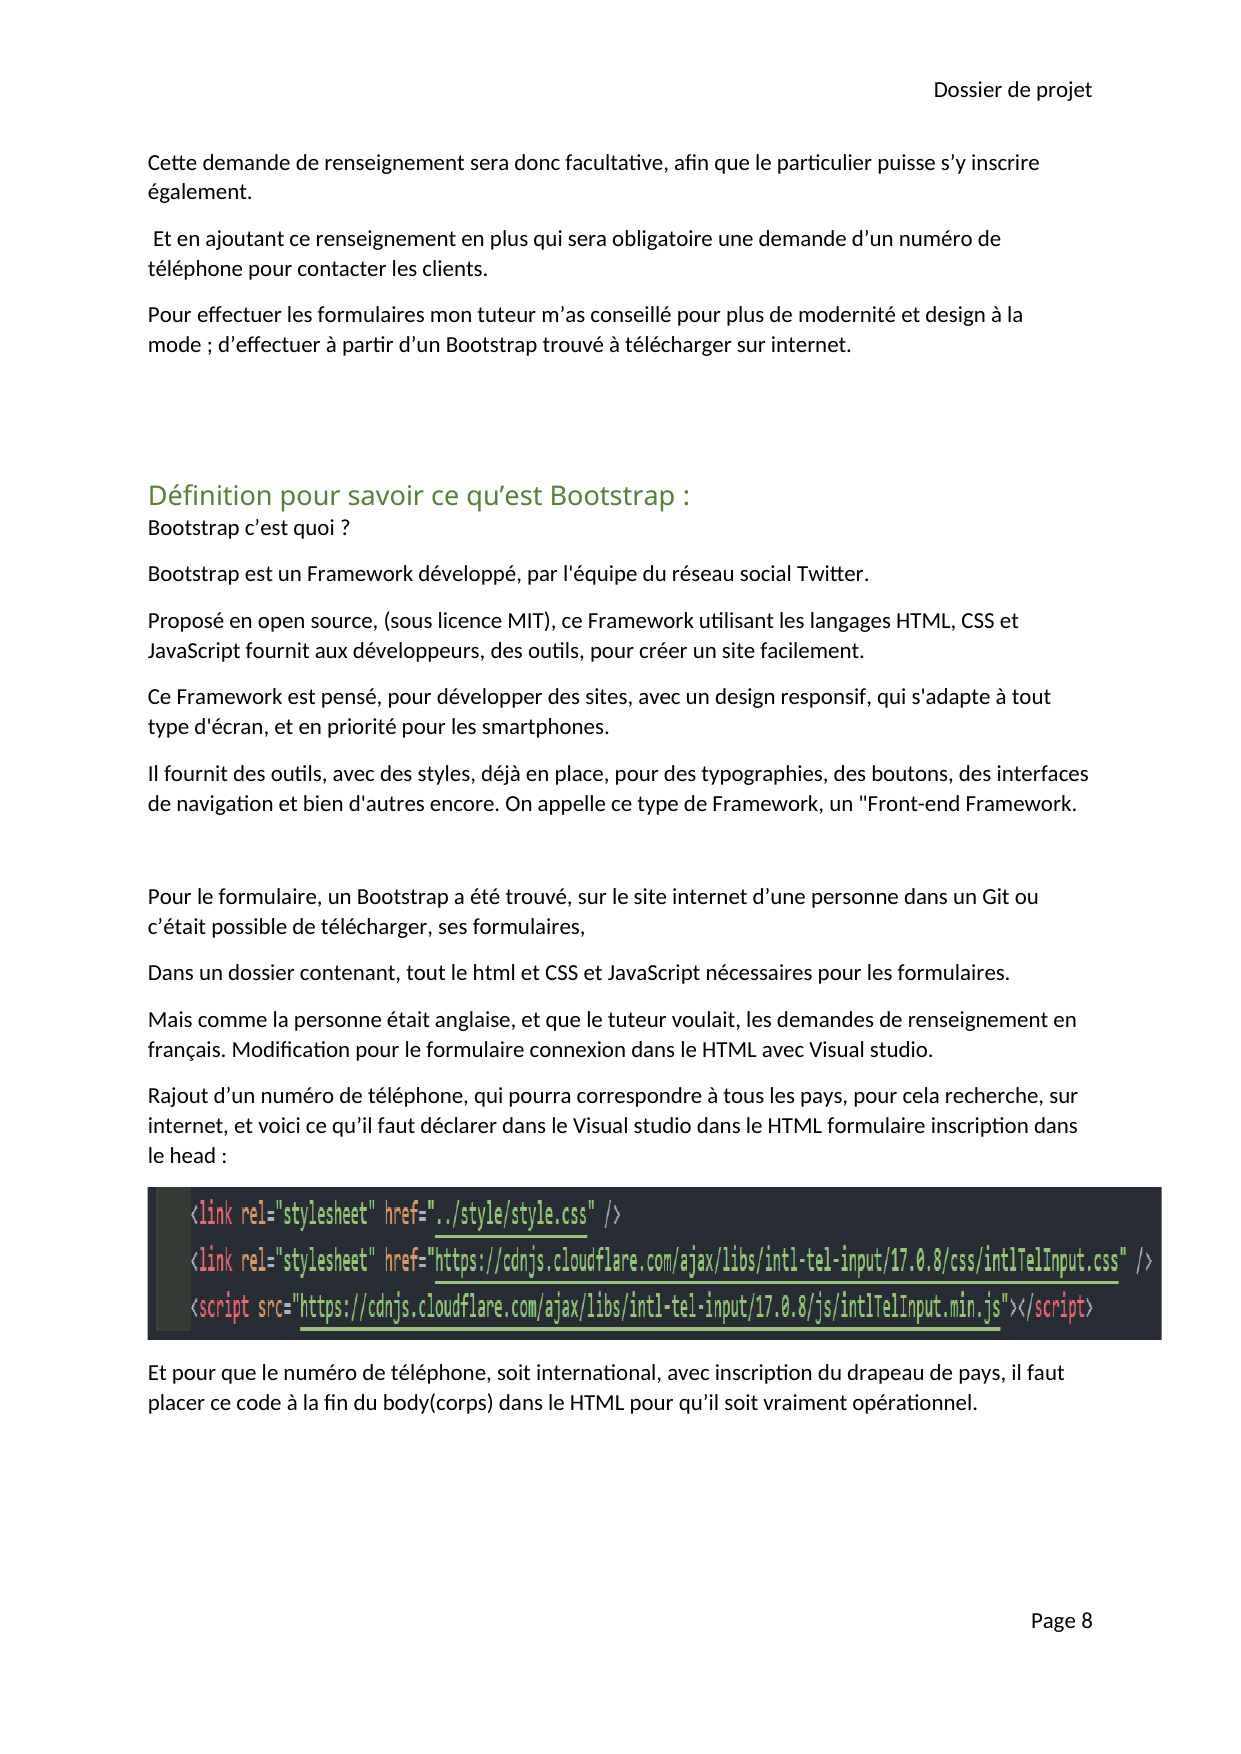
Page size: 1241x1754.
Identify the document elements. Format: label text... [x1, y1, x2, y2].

text Pour le formulaire, un Bootstrap a été trouvé, sur le site internet d’une personne dans un Git ou c’était possible de télécharger, ses formulaires, [148, 882, 1093, 940]
text Mais comme la personne était anglaise, et que le tuteur voulait, les demandes de renseignement en français. Modification pour le formulaire connexion dans le HTML avec Visual studio. [148, 1005, 1093, 1063]
text Dans un dossier contenant, tout le html et CSS et JavaScript nécessaires pour les formulaires. [148, 958, 1093, 986]
text Proposé en open source, (sous licence MIT), ce Framework utilisant les langages HTML, CSS et JavaScript fournit aux développeurs, des outils, pour créer un site facilement. [148, 606, 1093, 664]
text Bootstrap est un Framework développé, par l'équipe du réseau social Twitter. [148, 559, 1093, 587]
text Pour effectuer les formulaires mon tuteur m’as conseillé pour plus de modernité et design à la mode ; d’effectuer à partir d’un Bootstrap trouvé à télécharger sur internet. [148, 301, 1093, 358]
text Rajout d’un numéro de téléphone, qui pourra correspondre à tous les pays, pour cela recherche, sur internet, et voici ce qu’il faut déclarer dans le Visual studio dans le HTML formulaire inscription dans le head : [148, 1081, 1093, 1169]
text Bootstrap c’est quoi ? [148, 513, 1093, 541]
text Ce Framework est pensé, pour développer des sites, avec un design responsif, qui s'adapte à tout type d'écran, et en priorité pour les smartphones. [148, 682, 1093, 740]
text Cette demande de renseignement sera donc facultative, afin que le particulier puisse s’y inscrire également. [148, 148, 1093, 206]
text Il fournit des outils, avec des styles, déjà en place, pour des typographies, des boutons, des interfaces de navigation et bien d'autres encore. On appelle ce type de Framework, un "Front-end Framework. [148, 759, 1093, 817]
subtitle Définition pour savoir ce qu’est Bootstrap : [148, 476, 1093, 513]
text Et pour que le numéro de téléphone, soit international, avec inscription du drapeau de pays, il faut placer ce code à la fin du body(corps) dans le HTML pour qu’il soit vraiment opérationnel. [148, 1358, 1093, 1416]
text Et en ajoutant ce renseignement en plus qui sera obligatoire une demande d’un numéro de téléphone pour contacter les clients. [148, 224, 1093, 282]
